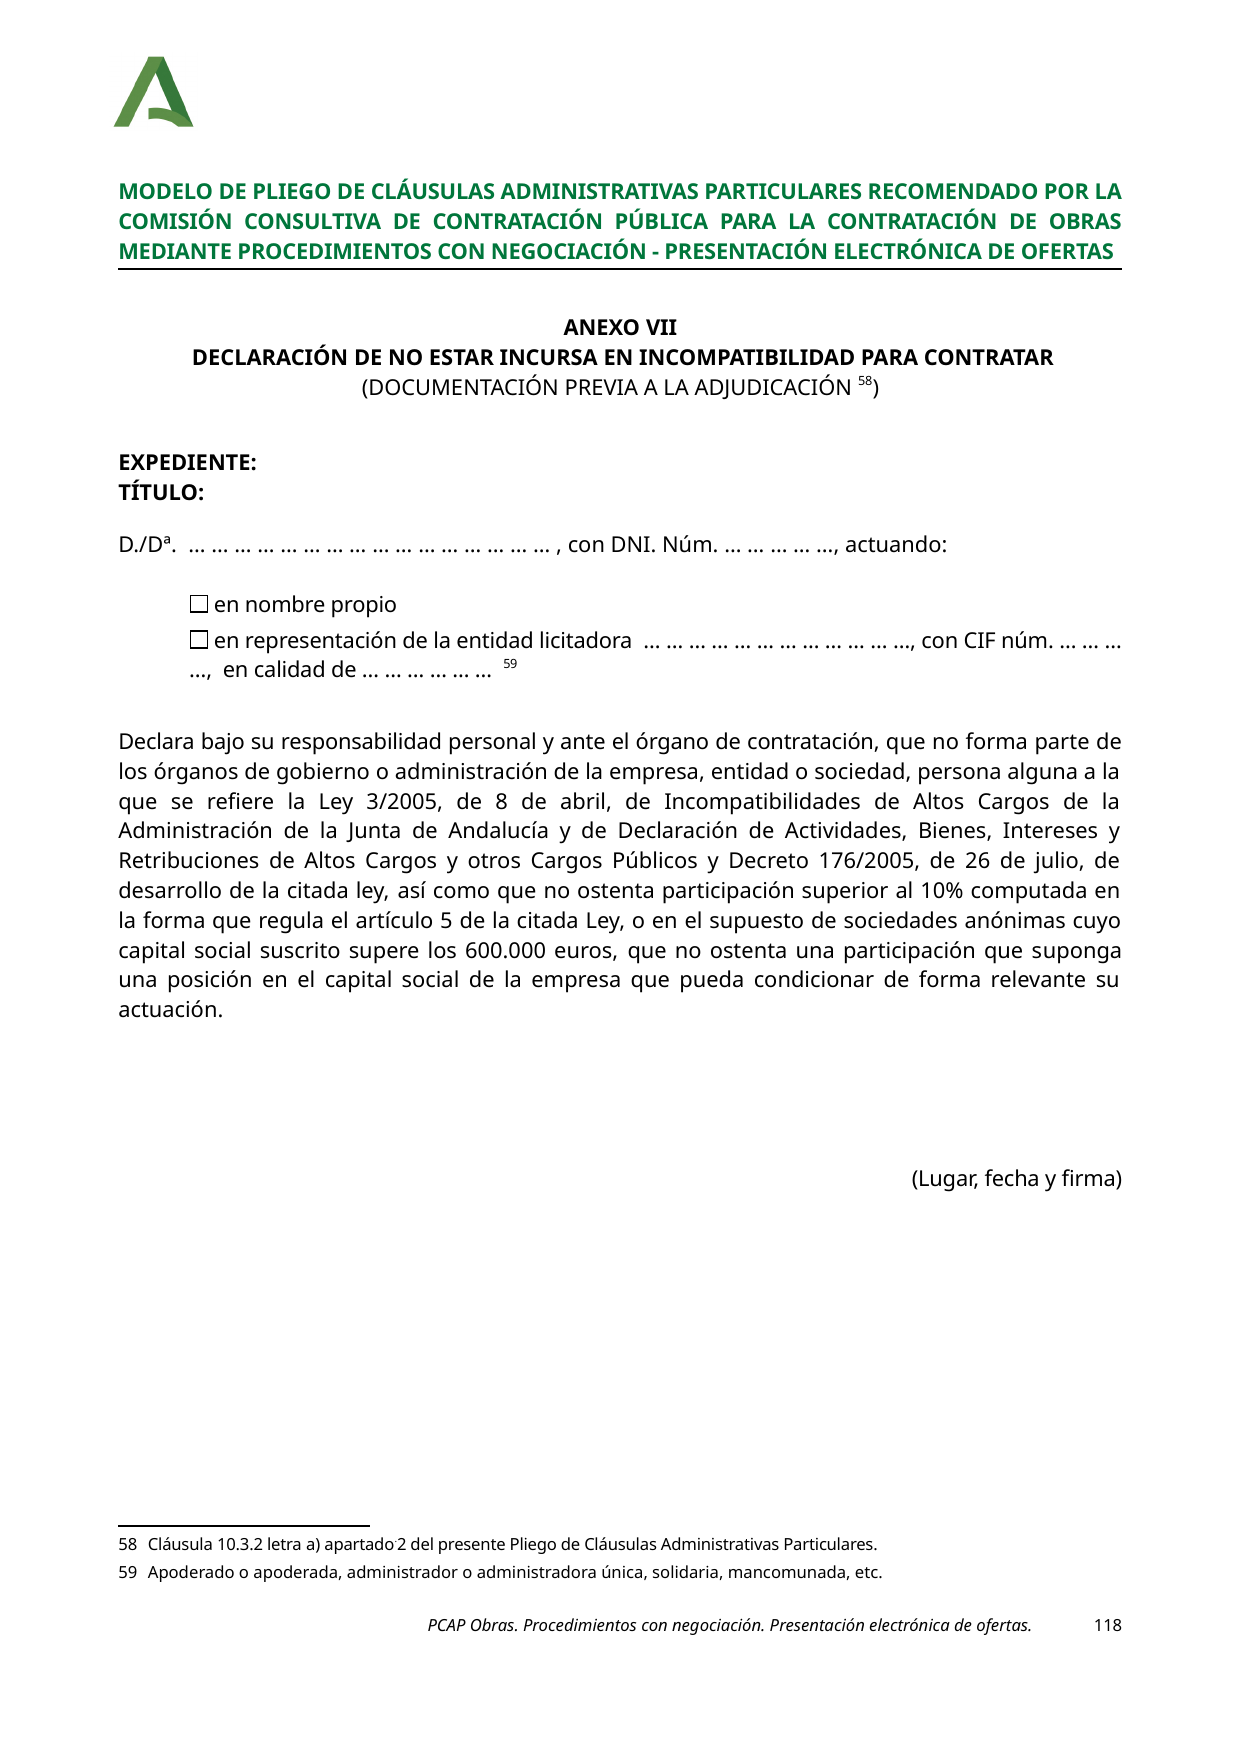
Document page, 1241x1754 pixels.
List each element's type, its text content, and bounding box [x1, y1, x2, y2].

text DECLARACIÓN DE NO ESTAR INCURSA EN INCOMPATIBILIDAD PARA CONTRATAR [118, 342, 1122, 372]
text MODELO DE PLIEGO DE CLÁUSULAS ADMINISTRATIVAS PARTICULARES RECOMENDADO POR LA COMISIÓN CONSULTIVA DE CONTRATACIÓN PÚBLICA PARA LA CONTRATACIÓN DE OBRAS MEDIANTE PROCEDIMIENTOS CON NEGOCIACIÓN - PRESENTACIÓN ELECTRÓNICA DE OFERTAS [118, 176, 1122, 268]
text en nombre propio [189, 589, 1122, 619]
picture [109, 52, 198, 131]
text EXPEDIENTE: [118, 447, 1122, 477]
text TÍTULO: [118, 477, 1122, 507]
text (Lugar, fecha y firma) [118, 1163, 1122, 1193]
text Apoderado o apoderada, administrador o administradora única, solidaria, mancomunada, etc. [118, 1561, 1122, 1584]
text (DOCUMENTACIÓN PREVIA A LA ADJUDICACIÓN ) [118, 372, 1122, 402]
text Cláusula 10.3.2 letra a) apartado.2 del presente Pliego de Cláusulas Administrativas Particulares. [118, 1532, 1122, 1555]
text Declara bajo su responsabilidad personal y ante el órgano de contratación, que no forma parte de los órganos de gobierno o administración de la empresa, entidad o sociedad, persona alguna a la que se refiere la Ley 3/2005, de 8 de abril, de Incompatibilidades de Altos Cargos de la Administración de la Junta de Andalucía y de Declaración de Actividades, Bienes, Intereses y Retribuciones de Altos Cargos y otros Cargos Públicos y Decreto 176/2005, de 26 de julio, de desarrollo de la citada ley, así como que no ostenta participación superior al 10% computada en la forma que regula el artículo 5 de la citada Ley, o en el supuesto de sociedades anónimas cuyo capital social suscrito supere los 600.000 euros, que no ostenta una participación que suponga una posición en el capital social de la empresa que pueda condicionar de forma relevante su actuación. [118, 726, 1122, 1024]
text ANEXO VII [118, 312, 1122, 342]
text en representación de la entidad licitadora … … … … … … … … … … … …, con CIF núm. … … … …, en calidad de … … … … … … [189, 625, 1122, 684]
text D./Dª. … … … … … … … … … … … … … … … … , con DNI. Núm. … … … … …, actuando: [118, 529, 1122, 559]
